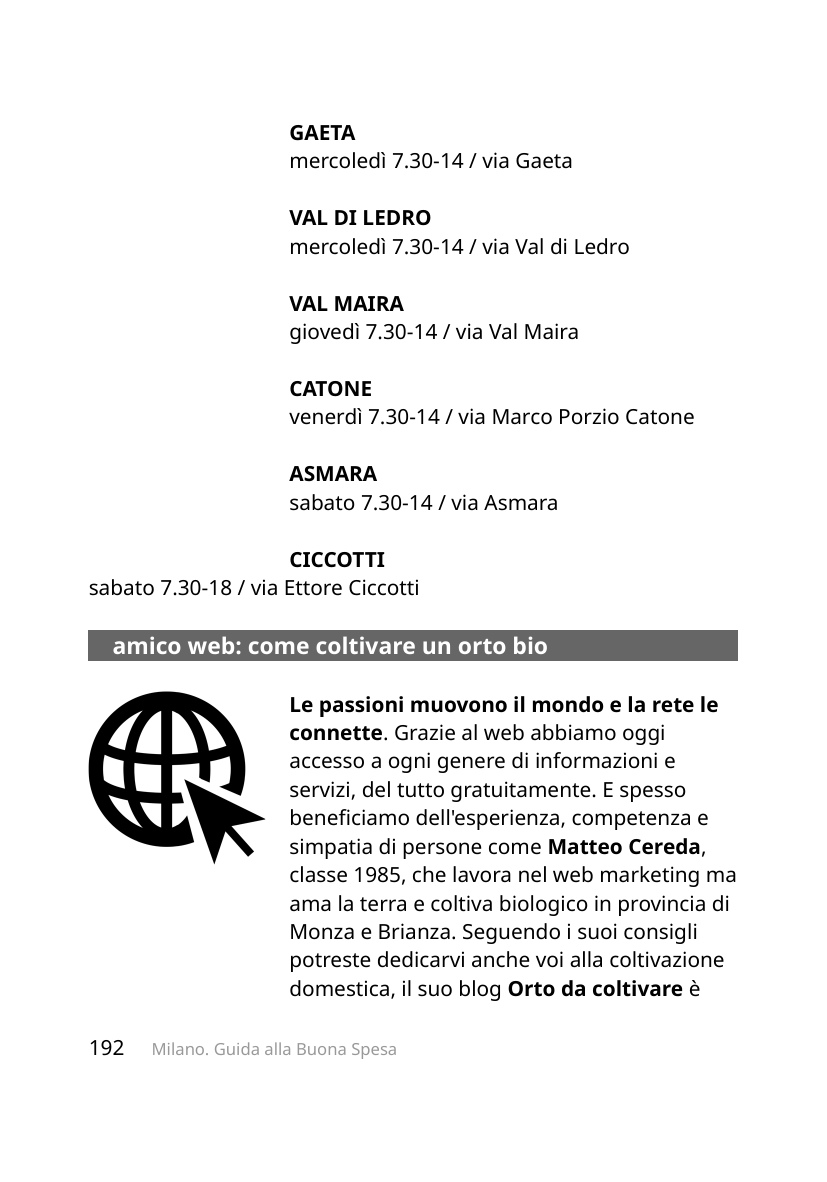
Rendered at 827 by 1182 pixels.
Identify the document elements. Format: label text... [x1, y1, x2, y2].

text sabato 7.30-18 / via Ettore Ciccotti [88, 573, 738, 602]
text CICCOTTI [88, 545, 738, 573]
text CATONE [88, 374, 738, 402]
text giovedì 7.30-14 / via Val Maira [88, 317, 738, 346]
text sabato 7.30-14 / via Asmara [88, 488, 738, 516]
picture [88, 689, 266, 867]
text mercoledì 7.30-14 / via Gaeta [266, 147, 738, 175]
text Le passioni muovono il mondo e la rete le connette. Grazie al web abbiamo oggi accesso a ogni genere di informazioni e servizi, del tutto gratuitamente. E spesso beneficiamo dell'esperienza, competenza e simpatia di persone come Matteo Cereda, classe 1985, che lavora nel web marketing ma ama la terra e coltiva biologico in provincia di Monza e Brianza. Seguendo i suoi consigli potreste dedicarvi anche voi alla coltivazione domestica, il suo blog Orto da coltivare è [88, 690, 738, 1002]
picture [88, 118, 266, 296]
text venerdì 7.30-14 / via Marco Porzio Catone [88, 402, 738, 431]
text mercoledì 7.30-14 / via Val di Ledro [266, 232, 738, 260]
text ASMARA [88, 459, 738, 488]
text VAL MAIRA [88, 289, 738, 317]
text GAETA [266, 118, 738, 147]
text VAL DI LEDRO [266, 203, 738, 232]
text amico web: come coltivare un orto bio [88, 630, 738, 661]
